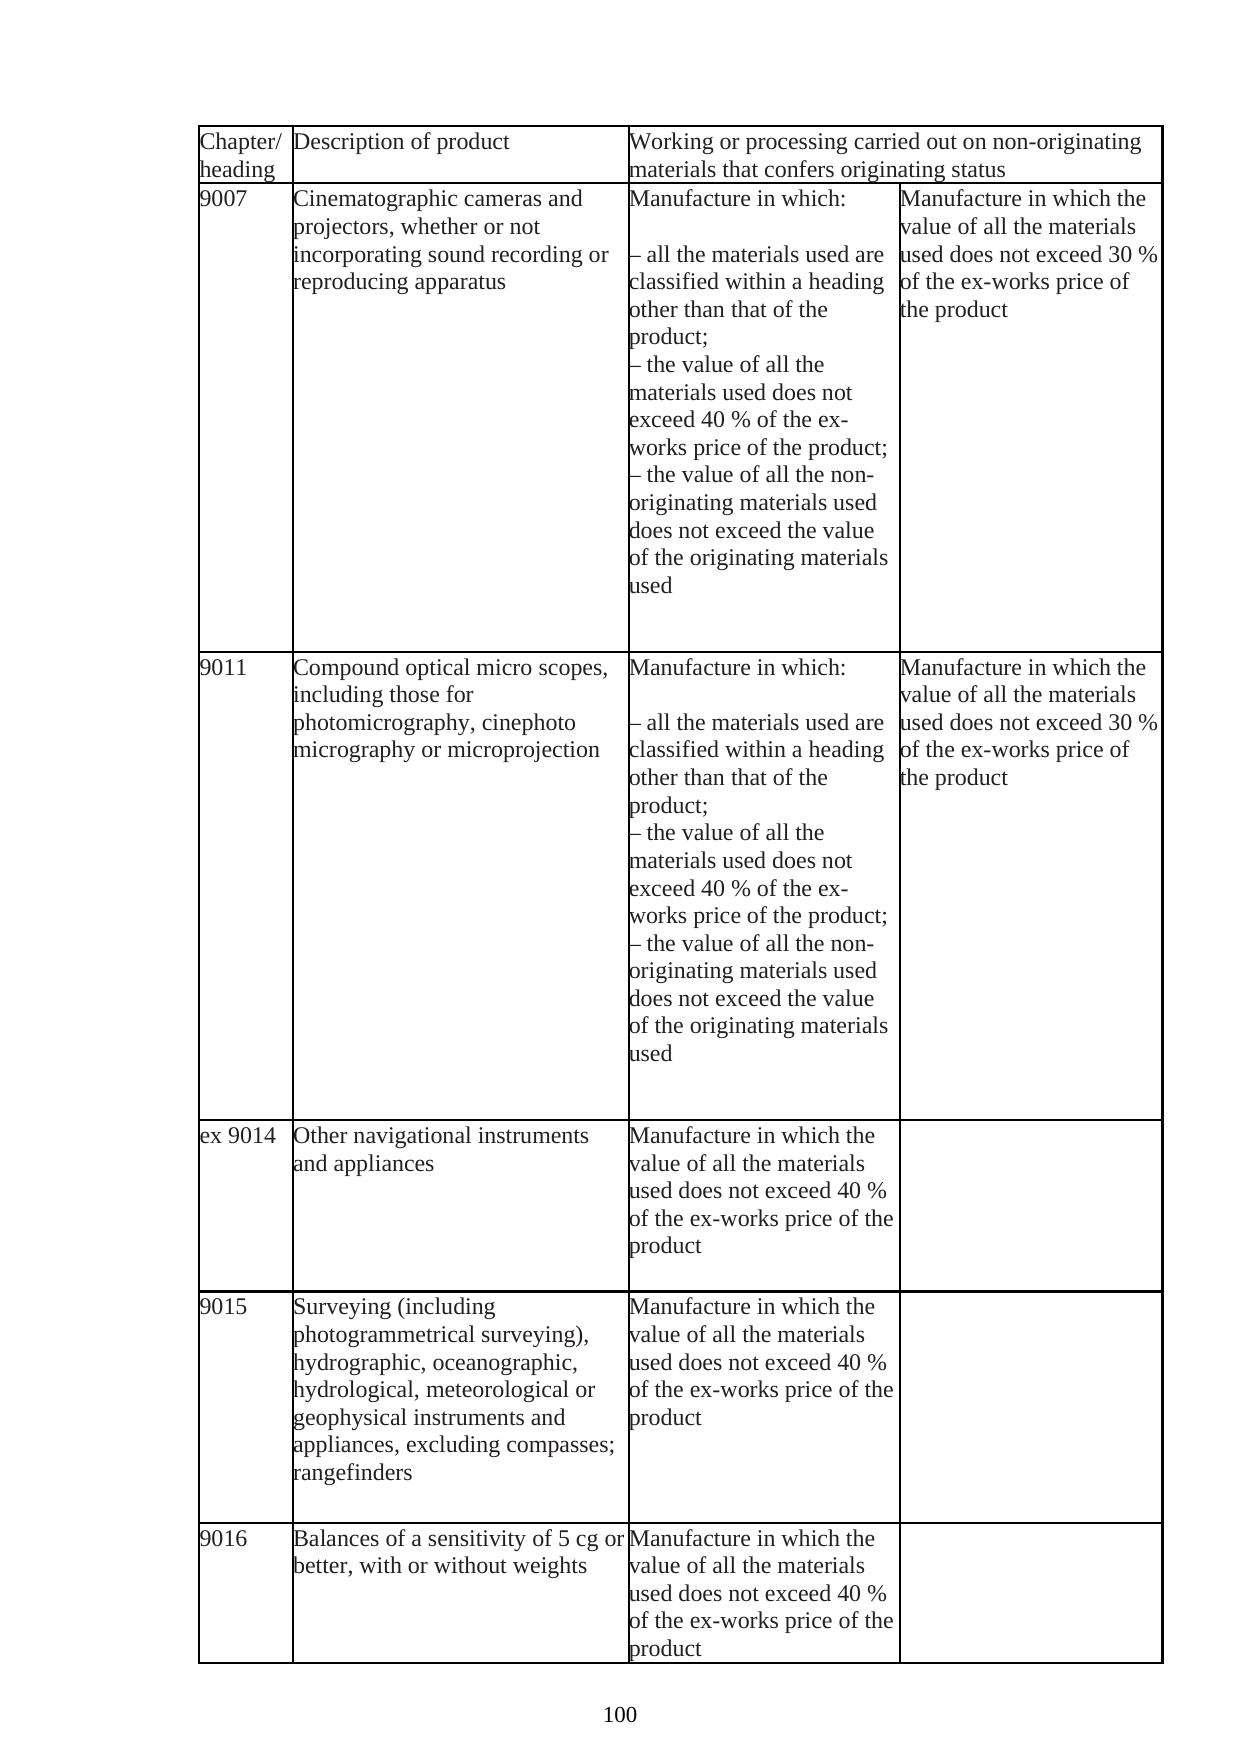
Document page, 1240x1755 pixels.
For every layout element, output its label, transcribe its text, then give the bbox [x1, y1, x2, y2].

table_cell 9011 [200, 653, 292, 1119]
table_header Working or processing carried out on non-originating materials that confers originating status [630, 127, 1161, 182]
table_cell 9015 [200, 1293, 292, 1522]
table_cell 9007 [200, 184, 292, 651]
table_cell Manufacture in which the value of all the materials used does not exceed 30 % of the ex-works price of the product [901, 184, 1161, 651]
table_header Description of product [294, 127, 628, 182]
table_cell [901, 1293, 1161, 1522]
table_cell [901, 1121, 1161, 1290]
table_cell Manufacture in which: – all the materials used are classified within a heading other than that of the product; – the value of all the materials used does not exceed 40 % of the ex-works price of the product; – the value of all the non- originating materials used does not exceed the value of the originating materials used [630, 653, 899, 1119]
table_cell Balances of a sensitivity of 5 cg or better, with or without weights [294, 1524, 628, 1662]
table_header Chapter/ heading [200, 127, 292, 182]
table_cell [901, 1524, 1161, 1662]
table_cell Manufacture in which: – all the materials used are classified within a heading other than that of the product; – the value of all the materials used does not exceed 40 % of the ex-works price of the product; – the value of all the non- originating materials used does not exceed the value of the originating materials used [630, 184, 899, 651]
table_cell Manufacture in which the value of all the materials used does not exceed 30 % of the ex-works price of the product [901, 653, 1161, 1119]
table_cell Compound optical micro­ scopes, including those for photomicrography, cinephoto micrography or microprojection [294, 653, 628, 1119]
table_cell Manufacture in which the value of all the materials used does not exceed 40 % of the ex-works price of the product [630, 1121, 899, 1290]
table_cell ex 9014 [200, 1121, 292, 1290]
table_cell Other navigational instruments and appliances [294, 1121, 628, 1290]
table_cell Cinematographic cameras and projectors, whether or not incorporating sound recording or reproducing apparatus [294, 184, 628, 651]
table_cell Surveying (including photogrammetrical surveying), hydrographic, oceanographic, hydrological, meteorological or geophysical instruments and appliances, excluding compasses; rangefinders [294, 1293, 628, 1522]
table_cell 9016 [200, 1524, 292, 1662]
table_cell Manufacture in which the value of all the materials used does not exceed 40 % of the ex-works price of the product [630, 1524, 899, 1662]
table_cell Manufacture in which the value of all the materials used does not exceed 40 % of the ex-works price of the product [630, 1293, 899, 1522]
